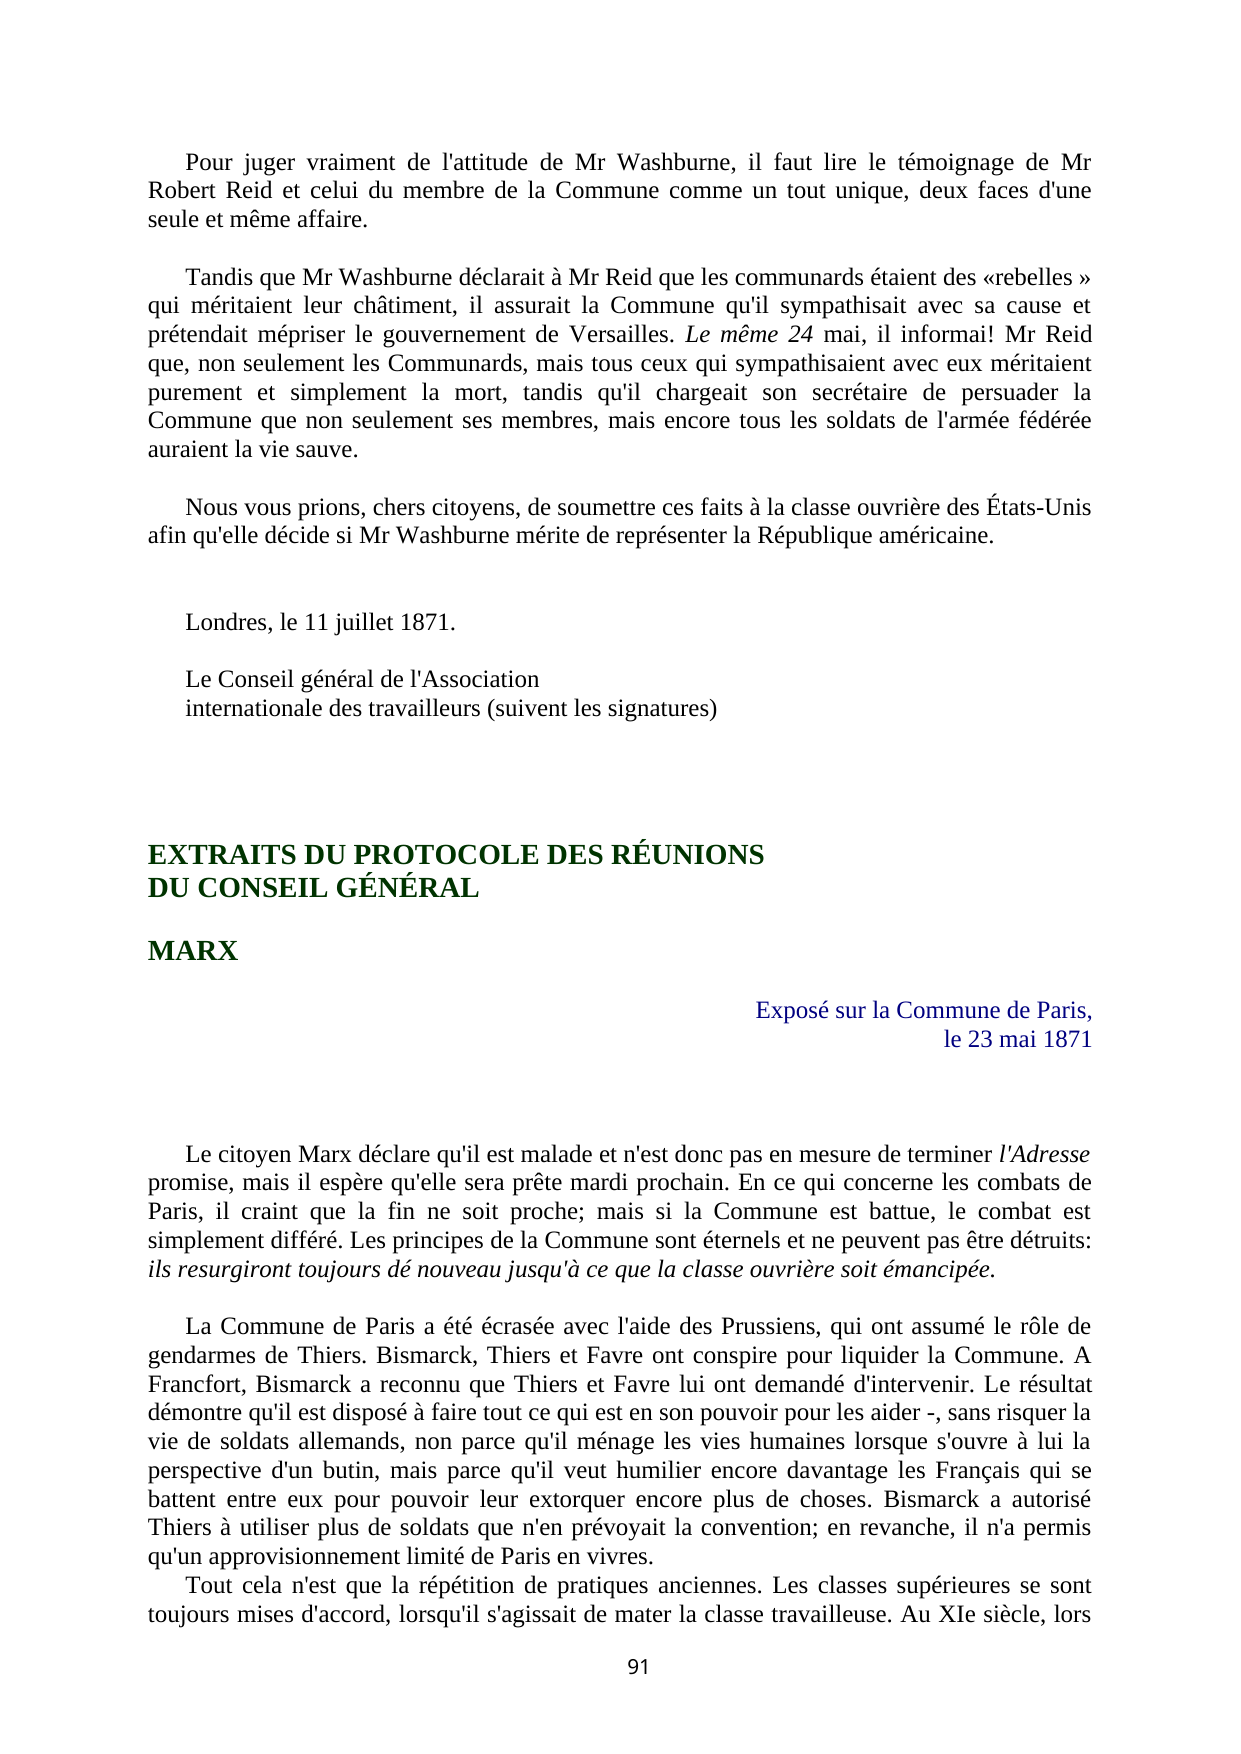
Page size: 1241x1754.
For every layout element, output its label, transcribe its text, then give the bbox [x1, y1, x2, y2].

text La Commune de Paris a été écrasée avec l'aide des Prussiens, qui ont assumé le rôle de gendarmes de Thiers. Bismarck, Thiers et Favre ont conspire pour liquider la Commune. A Francfort, Bismarck a reconnu que Thiers et Favre lui ont demandé d'inter­venir. Le résultat démontre qu'il est disposé à faire tout ce qui est en son pouvoir pour les aider -, sans risquer la vie de soldats allemands, non parce qu'il ménage les vies humaines lorsque s'ouvre à lui la perspective d'un butin, mais parce qu'il veut humilier encore davantage les Français qui se battent entre eux pour pouvoir leur extorquer encore plus de choses. Bismarck a autorisé Thiers à utiliser plus de soldats que n'en prévoyait la convention; en revanche, il n'a permis qu'un approvisionnement limité de Paris en vivres. [148, 1311, 1093, 1570]
text Le Conseil général de l'Association [148, 664, 1093, 693]
text MARX [148, 933, 1093, 966]
text le 23 mai 1871 [148, 1024, 1093, 1052]
text DU CONSEIL GÉNÉRAL [148, 870, 1093, 904]
text Nous vous prions, chers citoyens, de soumettre ces faits à la classe ouvrière des États-Unis afin qu'elle décide si Mr Washburne mérite de représenter la République américaine. [148, 492, 1093, 549]
text Pour juger vraiment de l'attitude de Mr Washburne, il faut lire le témoignage de Mr Robert Reid et celui du membre de la Commune comme un tout unique, deux faces d'une seule et même affaire. [148, 147, 1093, 233]
text internationale des travailleurs (suivent les signatures) [148, 693, 1093, 722]
text Londres, le 11 juillet 1871. [148, 607, 1093, 636]
text EXTRAITS DU PROTOCOLE DES RÉUNIONS [148, 837, 1093, 870]
text Tandis que Mr Washburne déclarait à Mr Reid que les communards étaient des «rebelles » qui méritaient leur châtiment, il assurait la Commune qu'il sympathisait avec sa cause et prétendait mépriser le gouvernement de Versailles. Le même 24 mai, il informai! Mr Reid que, non seulement les Communards, mais tous ceux qui sympathisaient avec eux méritaient purement et simplement la mort, tandis qu'il chargeait son secrétaire de persuader la Commune que non seulement ses membres, mais encore tous les soldats de l'armée fédérée auraient la vie sauve. [148, 262, 1093, 463]
text Exposé sur la Commune de Paris, [148, 995, 1093, 1024]
text Tout cela n'est que la répétition de pratiques anciennes. Les classes supérieures se sont toujours mises d'accord, lorsqu'il s'agissait de mater la classe travailleuse. Au XIe siècle, lors [148, 1570, 1093, 1627]
text Le citoyen Marx déclare qu'il est malade et n'est donc pas en mesure de terminer l'Adresse promise, mais il espère qu'elle sera prête mardi prochain. En ce qui concerne les combats de Paris, il craint que la fin ne soit proche; mais si la Commune est battue, le combat est simplement différé. Les principes de la Commune sont éternels et ne peuvent pas être détruits: ils resurgiront toujours dé nouveau jusqu'à ce que la classe ouvrière soit émancipée. [148, 1139, 1093, 1282]
